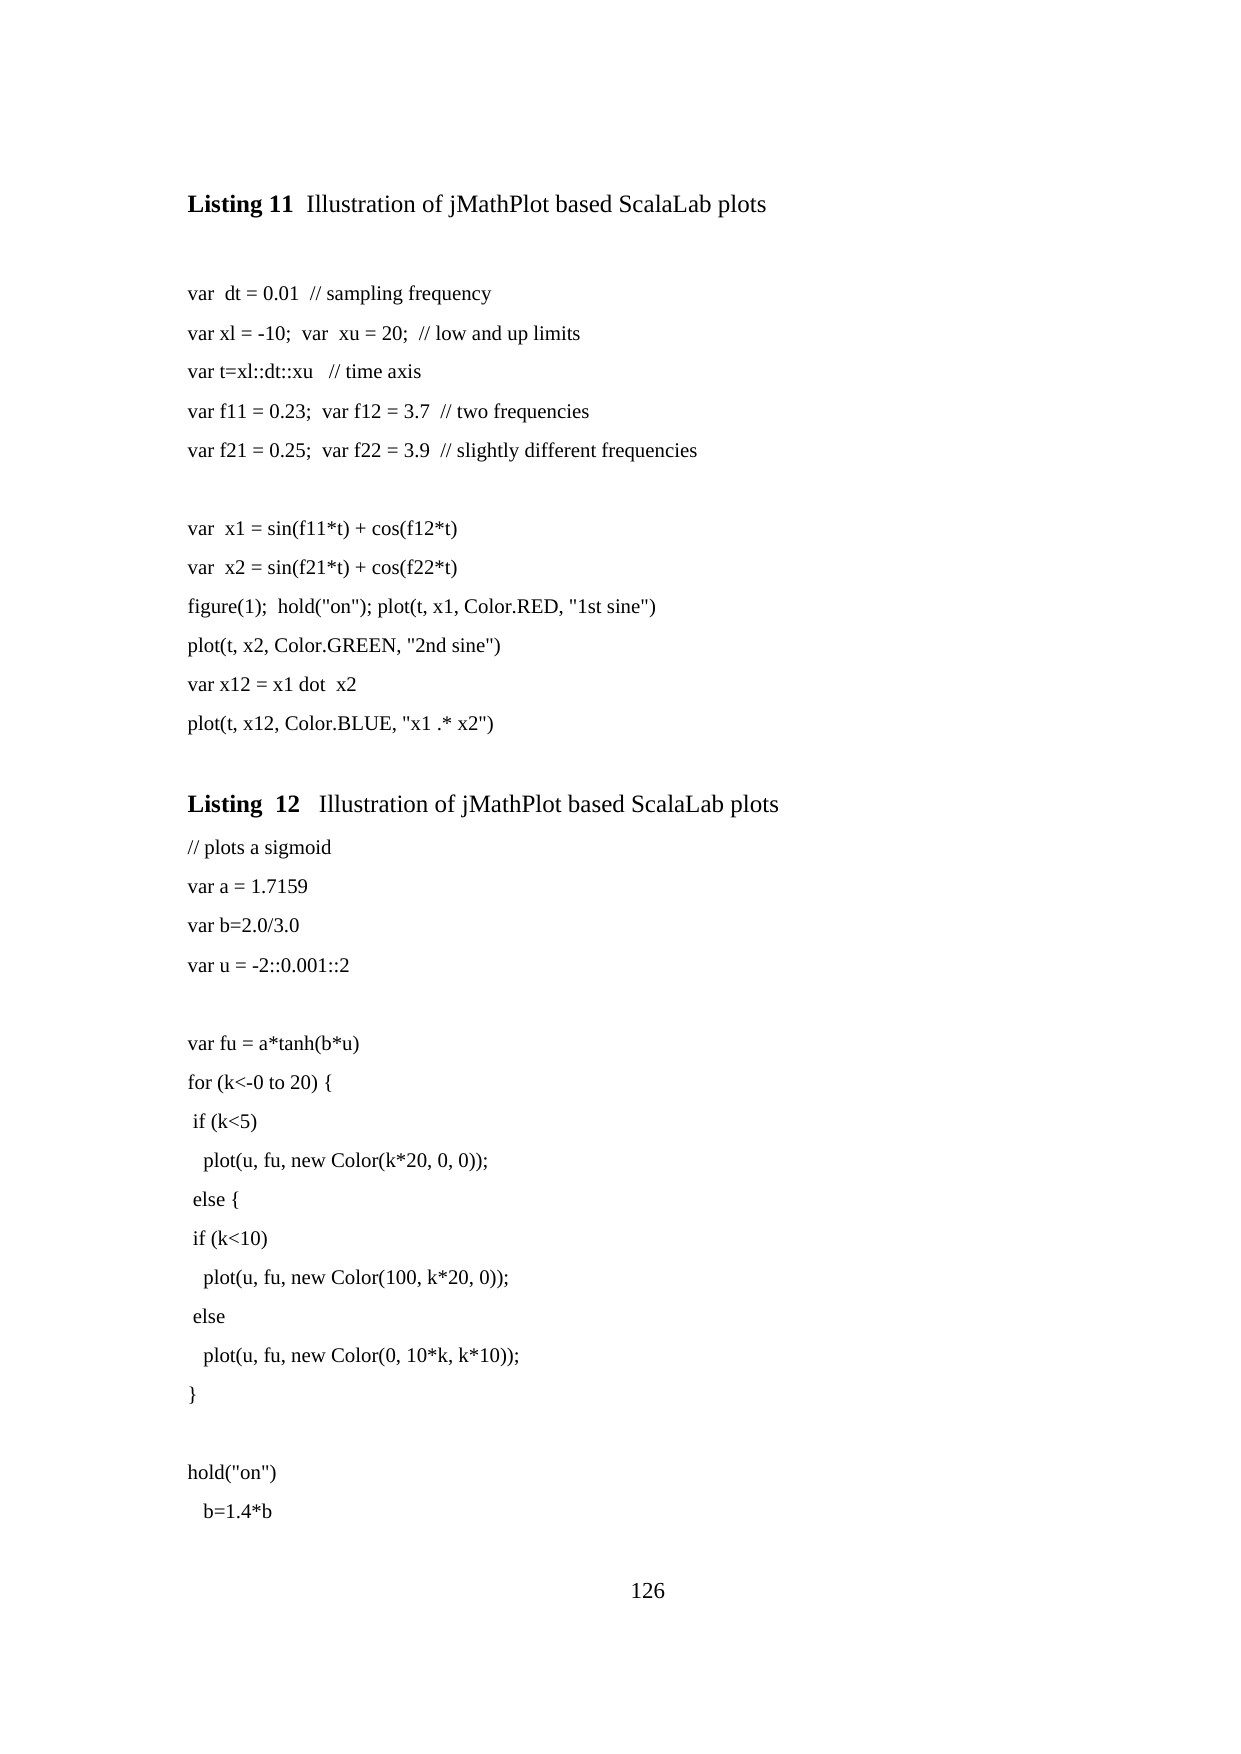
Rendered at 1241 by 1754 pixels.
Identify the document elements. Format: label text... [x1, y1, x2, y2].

text else [187, 1304, 1108, 1328]
text var b=2.0/3.0 [187, 913, 1108, 937]
text plot(t, x2, Color.GREEN, "2nd sine") [187, 633, 1108, 657]
text var x1 = sin(f11*t) + cos(f12*t) [187, 516, 1108, 540]
text var t=xl::dt::xu // time axis [187, 359, 1108, 383]
text } [187, 1382, 1108, 1406]
text hold("on") [187, 1460, 1108, 1484]
text var xl = -10; var xu = 20; // low and up limits [187, 320, 1108, 344]
text else { [187, 1187, 1108, 1211]
text figure(1); hold("on"); plot(t, x1, Color.RED, "1st sine") [187, 594, 1108, 618]
text plot(u, fu, new Color(100, k*20, 0)); [187, 1265, 1108, 1289]
text var fu = a*tanh(b*u) [187, 1031, 1108, 1055]
text if (k<10) [187, 1226, 1108, 1250]
text var x12 = x1 dot x2 [187, 672, 1108, 696]
text var f21 = 0.25; var f22 = 3.9 // slightly different frequencies [187, 438, 1108, 462]
text Listing 11 Illustration of jMathPlot based ScalaLab plots [187, 189, 1108, 218]
text b=1.4*b [187, 1499, 1108, 1523]
text var u = -2::0.001::2 [187, 952, 1108, 977]
text var x2 = sin(f21*t) + cos(f22*t) [187, 555, 1108, 579]
text Listing 12 Illustration of jMathPlot based ScalaLab plots [187, 789, 1108, 818]
text var a = 1.7159 [187, 874, 1108, 898]
text plot(u, fu, new Color(k*20, 0, 0)); [187, 1148, 1108, 1172]
text var dt = 0.01 // sampling frequency [187, 281, 1108, 305]
text // plots a sigmoid [187, 835, 1108, 859]
text var f11 = 0.23; var f12 = 3.7 // two frequencies [187, 398, 1108, 423]
text if (k<5) [187, 1109, 1108, 1133]
text plot(t, x12, Color.BLUE, "x1 .* x2") [187, 711, 1108, 735]
text plot(u, fu, new Color(0, 10*k, k*10)); [187, 1343, 1108, 1367]
text for (k<-0 to 20) { [187, 1070, 1108, 1094]
